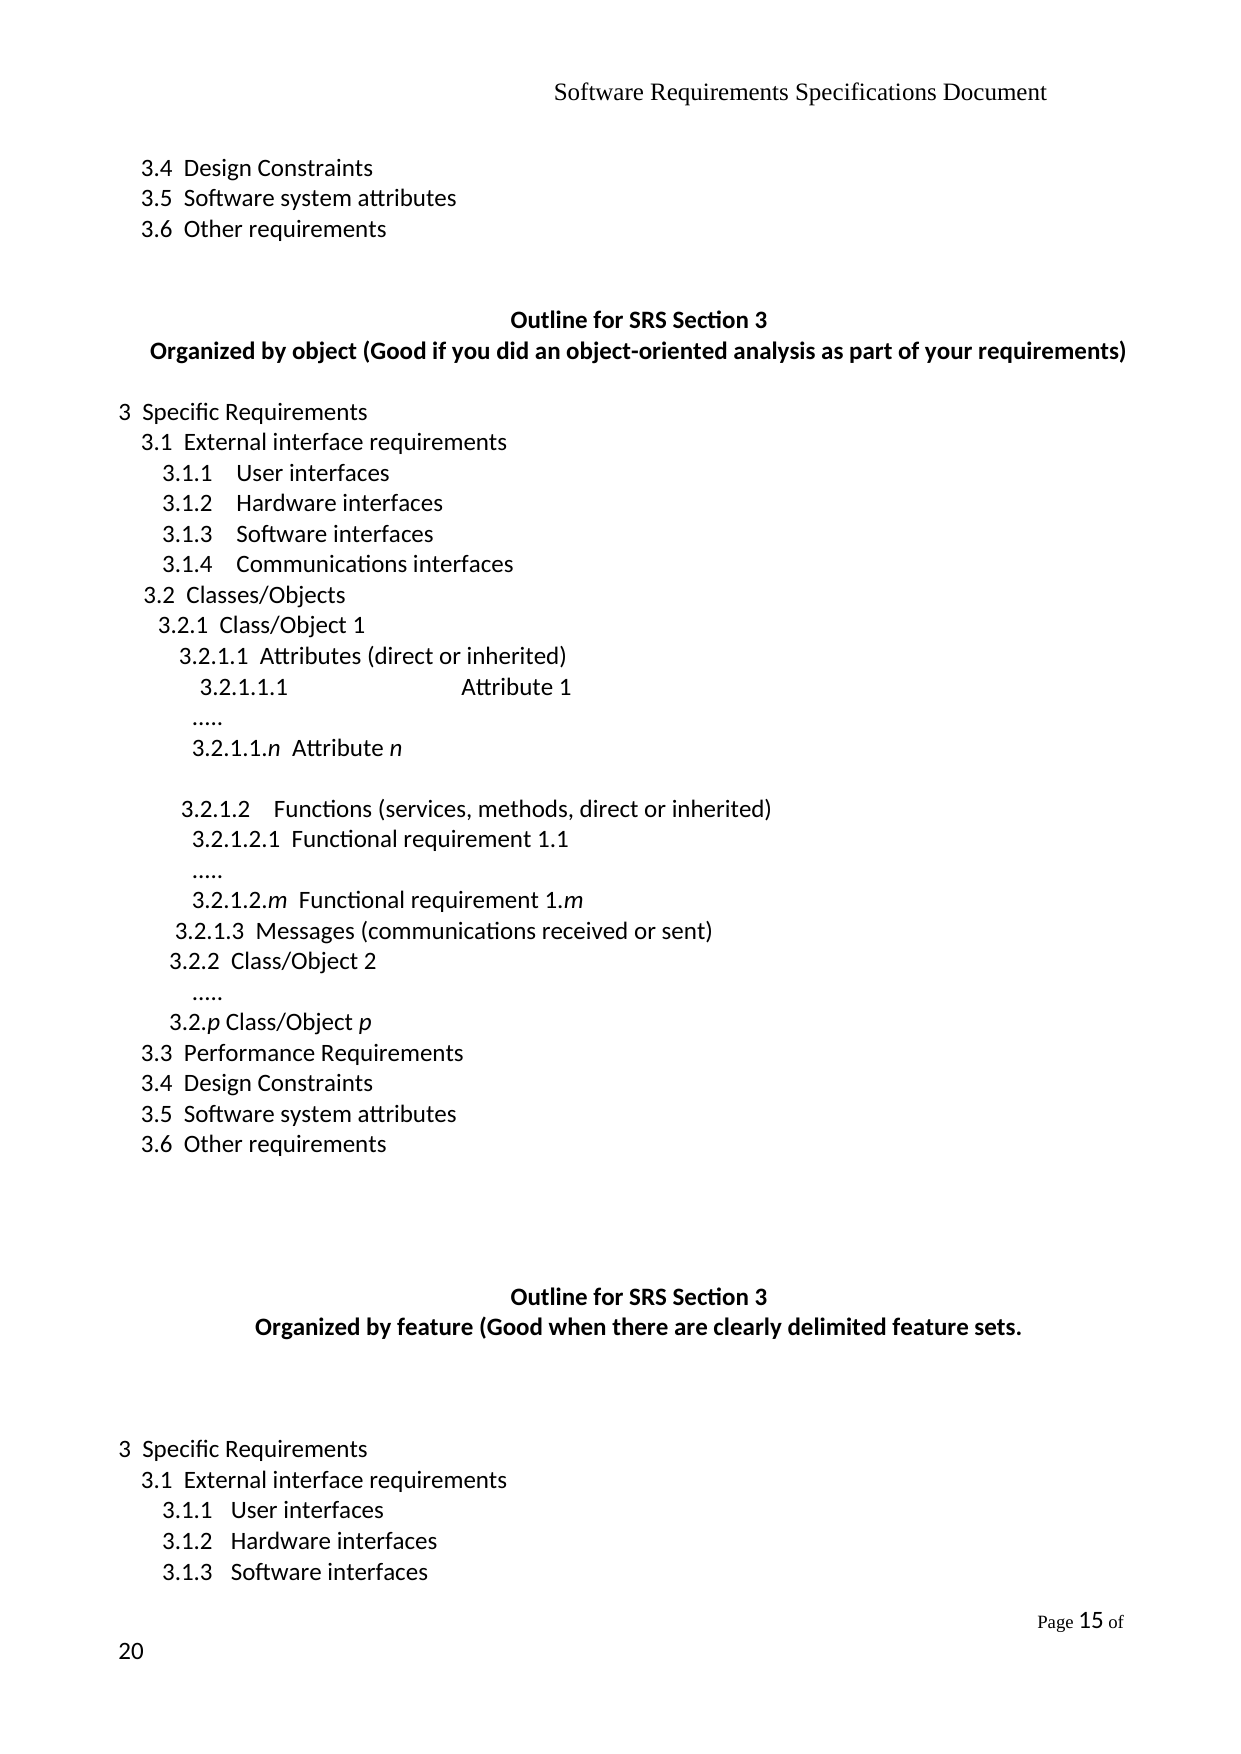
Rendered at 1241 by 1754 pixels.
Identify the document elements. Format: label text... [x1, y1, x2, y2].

list Software interfaces [162, 518, 1159, 548]
list Attribute 1 [199, 671, 1159, 701]
text 3.2.1.1 Attributes (direct or inherited) [162, 640, 1159, 671]
text 3.2.p Class/Object p [118, 1006, 1159, 1037]
text 3.1 External interface requirements [118, 426, 1159, 457]
text 3.2.1.1.n Attribute n [118, 732, 1159, 762]
list Hardware interfaces [162, 487, 1159, 518]
text 3.6 Other requirements [118, 1128, 1159, 1159]
text ..... [118, 976, 1159, 1006]
list User interfaces [162, 457, 1159, 487]
text 3.2.1 Class/Object 1 [118, 609, 1159, 640]
text ..... [118, 701, 1159, 732]
list Software interfaces [162, 1556, 1159, 1586]
text Outline for SRS Section 3 [118, 1281, 1159, 1312]
text 3.2.1.2.1 Functional requirement 1.1 [118, 823, 1159, 854]
text Organized by feature (Good when there are clearly delimited feature sets. [118, 1312, 1159, 1342]
text 3.4 Design Constraints [118, 152, 1159, 182]
list Functions (services, methods, direct or inherited) [181, 793, 1159, 823]
list User interfaces [162, 1495, 1159, 1525]
text 3 Specific Requirements [118, 1434, 1159, 1464]
text Outline for SRS Section 3 [118, 304, 1159, 335]
text 3.4 Design Constraints [118, 1067, 1159, 1098]
text 3.2.1.2.m Functional requirement 1.m [118, 884, 1159, 915]
list Communications interfaces [162, 548, 1159, 579]
text 3.2.2 Class/Object 2 [118, 945, 1159, 976]
text 3.2.1.3 Messages (communications received or sent) [118, 915, 1159, 945]
text 3.3 Performance Requirements [118, 1037, 1159, 1067]
text 3.1 External interface requirements [118, 1464, 1159, 1495]
list Classes/Objects [143, 579, 1159, 609]
text ..... [118, 854, 1159, 884]
text 3.5 Software system attributes [118, 182, 1159, 213]
text 3.6 Other requirements [118, 213, 1159, 243]
text Organized by object (Good if you did an object-oriented analysis as part of your requirements) [118, 335, 1159, 365]
text 3.5 Software system attributes [118, 1098, 1159, 1128]
text 3 Specific Requirements [118, 396, 1159, 426]
list Hardware interfaces [162, 1525, 1159, 1556]
